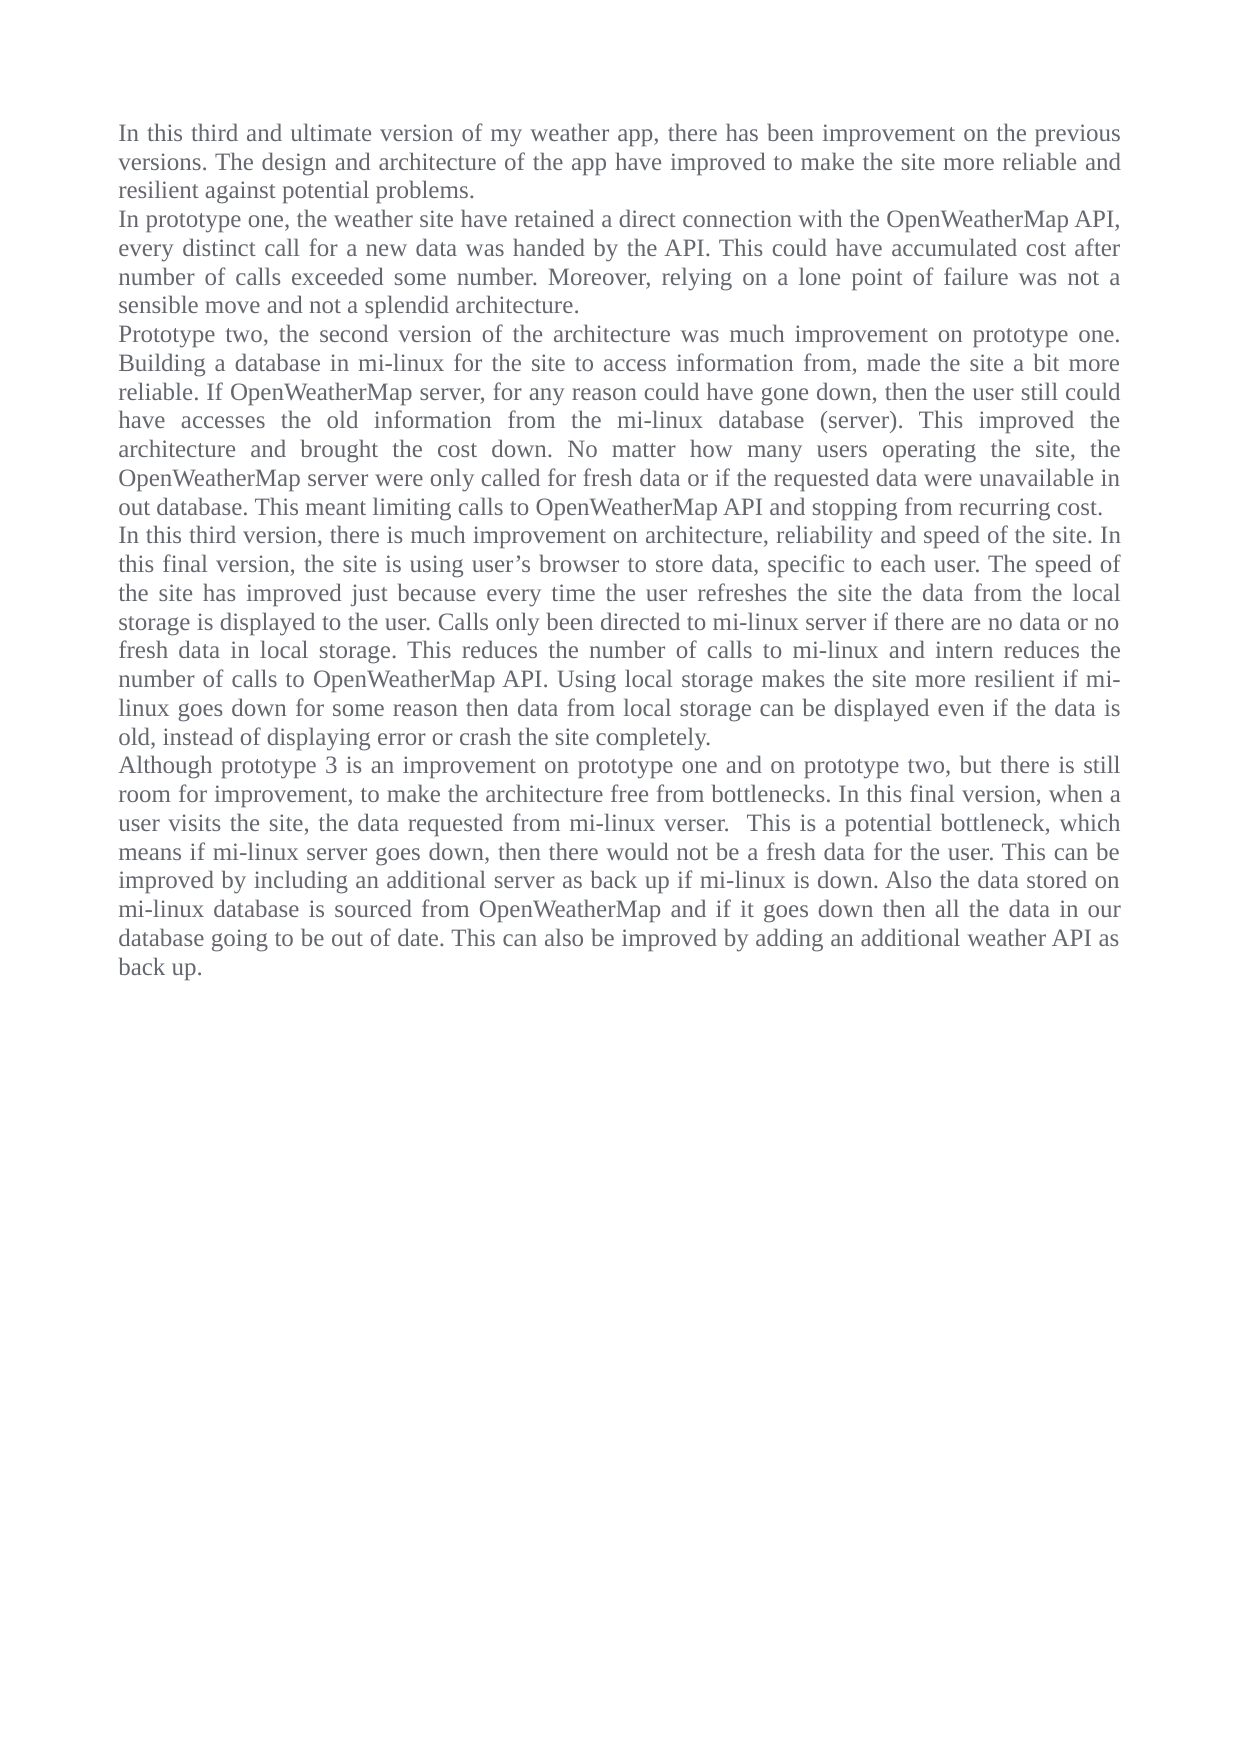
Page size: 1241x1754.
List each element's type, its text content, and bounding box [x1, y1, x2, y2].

text Prototype two, the second version of the architecture was much improvement on prototype one. Building a database in mi-linux for the site to access information from, made the site a bit more reliable. If OpenWeatherMap server, for any reason could have gone down, then the user still could have accesses the old information from the mi-linux database (server). This improved the architecture and brought the cost down. No matter how many users operating the site, the OpenWeatherMap server were only called for fresh data or if the requested data were unavailable in out database. This meant limiting calls to OpenWeatherMap API and stopping from recurring cost. [118, 319, 1122, 521]
text In this third and ultimate version of my weather app, there has been improvement on the previous versions. The design and architecture of the app have improved to make the site more reliable and resilient against potential problems. [118, 118, 1122, 204]
text In prototype one, the weather site have retained a direct connection with the OpenWeatherMap API, every distinct call for a new data was handed by the API. This could have accumulated cost after number of calls exceeded some number. Moreover, relying on a lone point of failure was not a sensible move and not a splendid architecture. [118, 204, 1122, 319]
text Although prototype 3 is an improvement on prototype one and on prototype two, but there is still room for improvement, to make the architecture free from bottlenecks. In this final version, when a user visits the site, the data requested from mi-linux verser. This is a potential bottleneck, which means if mi-linux server goes down, then there would not be a fresh data for the user. This can be improved by including an additional server as back up if mi-linux is down. Also the data stored on mi-linux database is sourced from OpenWeatherMap and if it goes down then all the data in our database going to be out of date. This can also be improved by adding an additional weather API as back up. [118, 751, 1122, 981]
text In this third version, there is much improvement on architecture, reliability and speed of the site. In this final version, the site is using user’s browser to store data, specific to each user. The speed of the site has improved just because every time the user refreshes the site the data from the local storage is displayed to the user. Calls only been directed to mi-linux server if there are no data or no fresh data in local storage. This reduces the number of calls to mi-linux and intern reduces the number of calls to OpenWeatherMap API. Using local storage makes the site more resilient if mi-linux goes down for some reason then data from local storage can be displayed even if the data is old, instead of displaying error or crash the site completely. [118, 521, 1122, 751]
